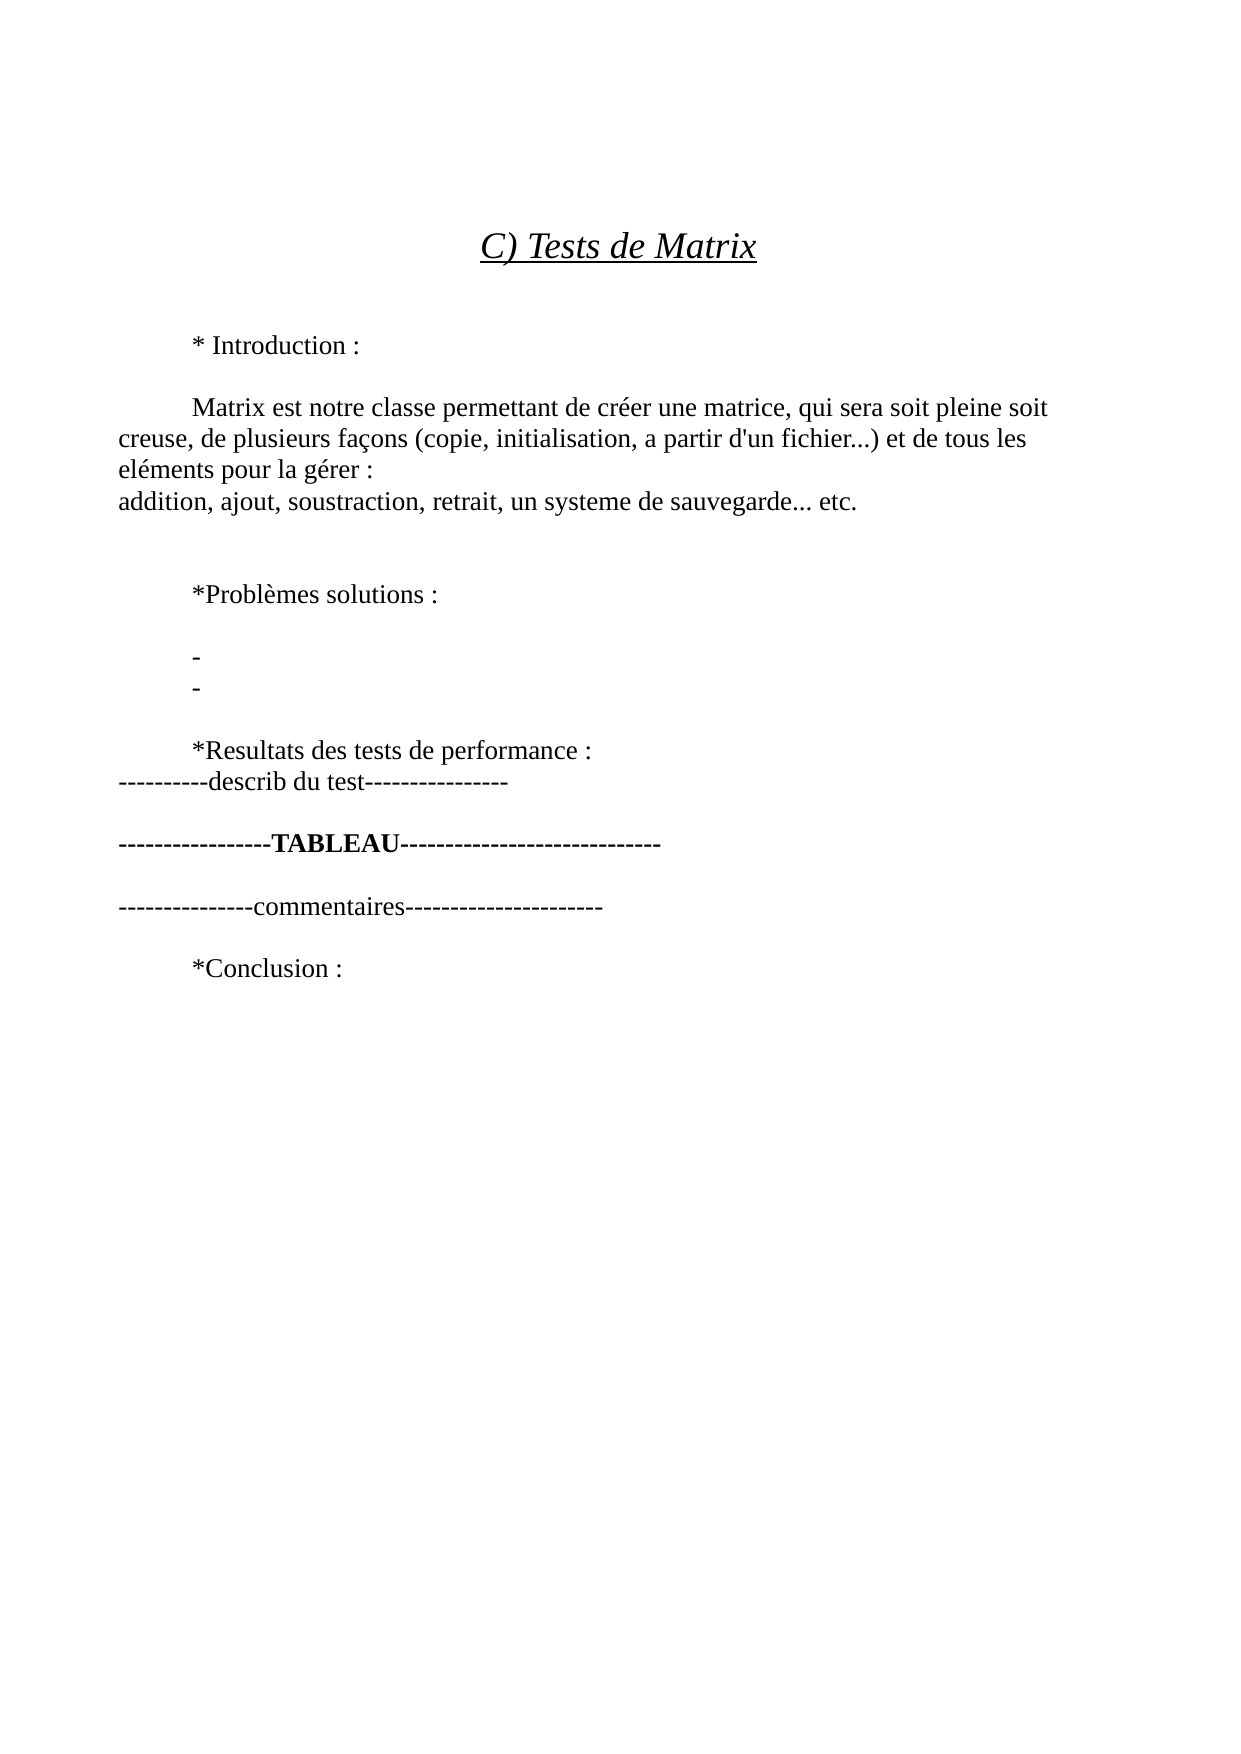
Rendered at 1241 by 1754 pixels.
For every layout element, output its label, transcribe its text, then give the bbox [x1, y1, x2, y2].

text *Resultats des tests de performance : [118, 734, 1122, 765]
text ---------------commentaires---------------------- [118, 889, 1122, 921]
text Matrix est notre classe permettant de créer une matrice, qui sera soit pleine soit creuse, de plusieurs façons (copie, initialisation, a partir d'un fichier...) et de tous les eléments pour la gérer : [118, 391, 1122, 485]
text - [118, 672, 1122, 703]
text - [118, 640, 1122, 672]
text ----------describ du test---------------- [118, 765, 1122, 796]
text * Introduction : [118, 329, 1122, 360]
text *Problèmes solutions : [118, 578, 1122, 609]
text -----------------TABLEAU----------------------------- [118, 827, 1122, 858]
text addition, ajout, soustraction, retrait, un systeme de sauvegarde... etc. [118, 485, 1122, 516]
text C) Tests de Matrix [118, 223, 1122, 267]
text *Conclusion : [118, 952, 1122, 983]
